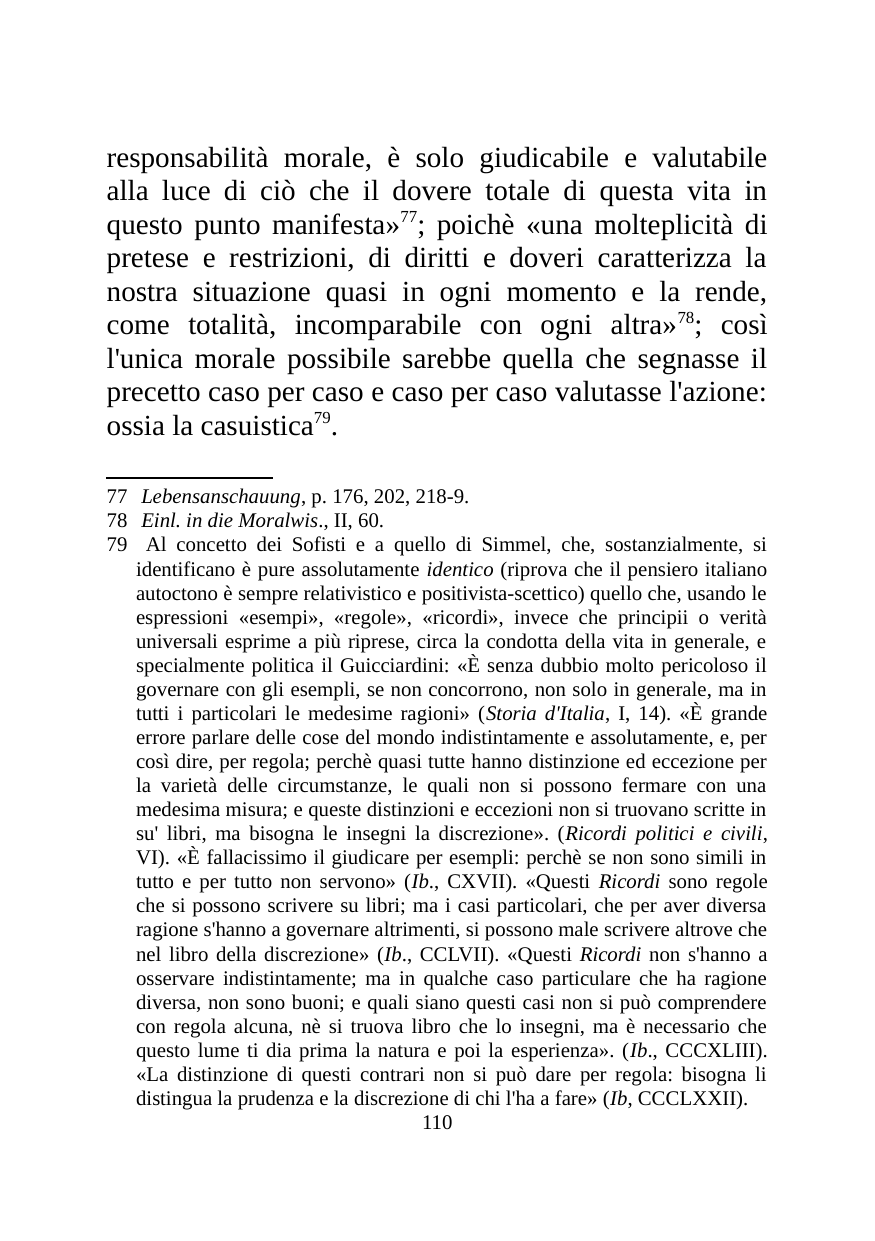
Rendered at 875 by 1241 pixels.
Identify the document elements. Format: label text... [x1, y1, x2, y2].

text Einl. in die Moralwis., II, 60. [106, 508, 768, 532]
text Lebensanschauung, p. 176, 202, 218-9. [106, 484, 768, 508]
text Al concetto dei Sofisti e a quello di Simmel, che, sostanzialmente, si identificano è pure assolutamente identico (riprova che il pensiero italiano autoctono è sempre relativistico e positivista-scettico) quello che, usando le espressioni «esempi», «regole», «ricordi», invece che principii o verità universali esprime a più riprese, circa la condotta della vita in generale, e specialmente politica il Guicciardini: «È senza dubbio molto pericoloso il governare con gli esempli, se non concorrono, non solo in generale, ma in tutti i particolari le medesime ragioni» (Storia d'Italia, I, 14). «È grande errore parlare delle cose del mondo indistintamente e assolutamente, e, per così dire, per regola; perchè quasi tutte hanno distinzione ed eccezione per la varietà delle circumstanze, le quali non si possono fermare con una medesima misura; e queste distinzioni e eccezioni non si truovano scritte in su' libri, ma bisogna le insegni la discrezione». (Ricordi politici e civili, VI). «È fallacissimo il giudicare per esempli: perchè se non sono simili in tutto e per tutto non servono» (Ib., CXVII). «Questi Ricordi sono regole che si possono scrivere su libri; ma i casi particolari, che per aver diversa ragione s'hanno a governare altrimenti, si possono male scrivere altrove che nel libro della discrezione» (Ib., CCLVII). «Questi Ricordi non s'hanno a osservare indistintamente; ma in qualche caso particulare che ha ragione diversa, non sono buoni; e quali siano questi casi non si può comprendere con regola alcuna, nè si truova libro che lo insegni, ma è necessario che questo lume ti dia prima la natura e poi la esperienza». (Ib., CCCXLIII). «La distinzione di questi contrari non si può dare per regola: bisogna li distingua la prudenza e la discrezione di chi l'ha a fare» (Ib, CCCLXXII). [106, 532, 768, 1110]
text responsabilità morale, è solo giudicabile e valutabile alla luce di ciò che il dovere totale di questa vita in questo punto manifesta»; poichè «una molteplicità di pretese e restrizioni, di diritti e doveri caratterizza la nostra situazione quasi in ogni momento e la rende, come totalità, incomparabile con ogni altra»; così l'unica morale possibile sarebbe quella che segnasse il precetto caso per caso e caso per caso valutasse l'azione: ossia la casuistica. [106, 140, 768, 442]
